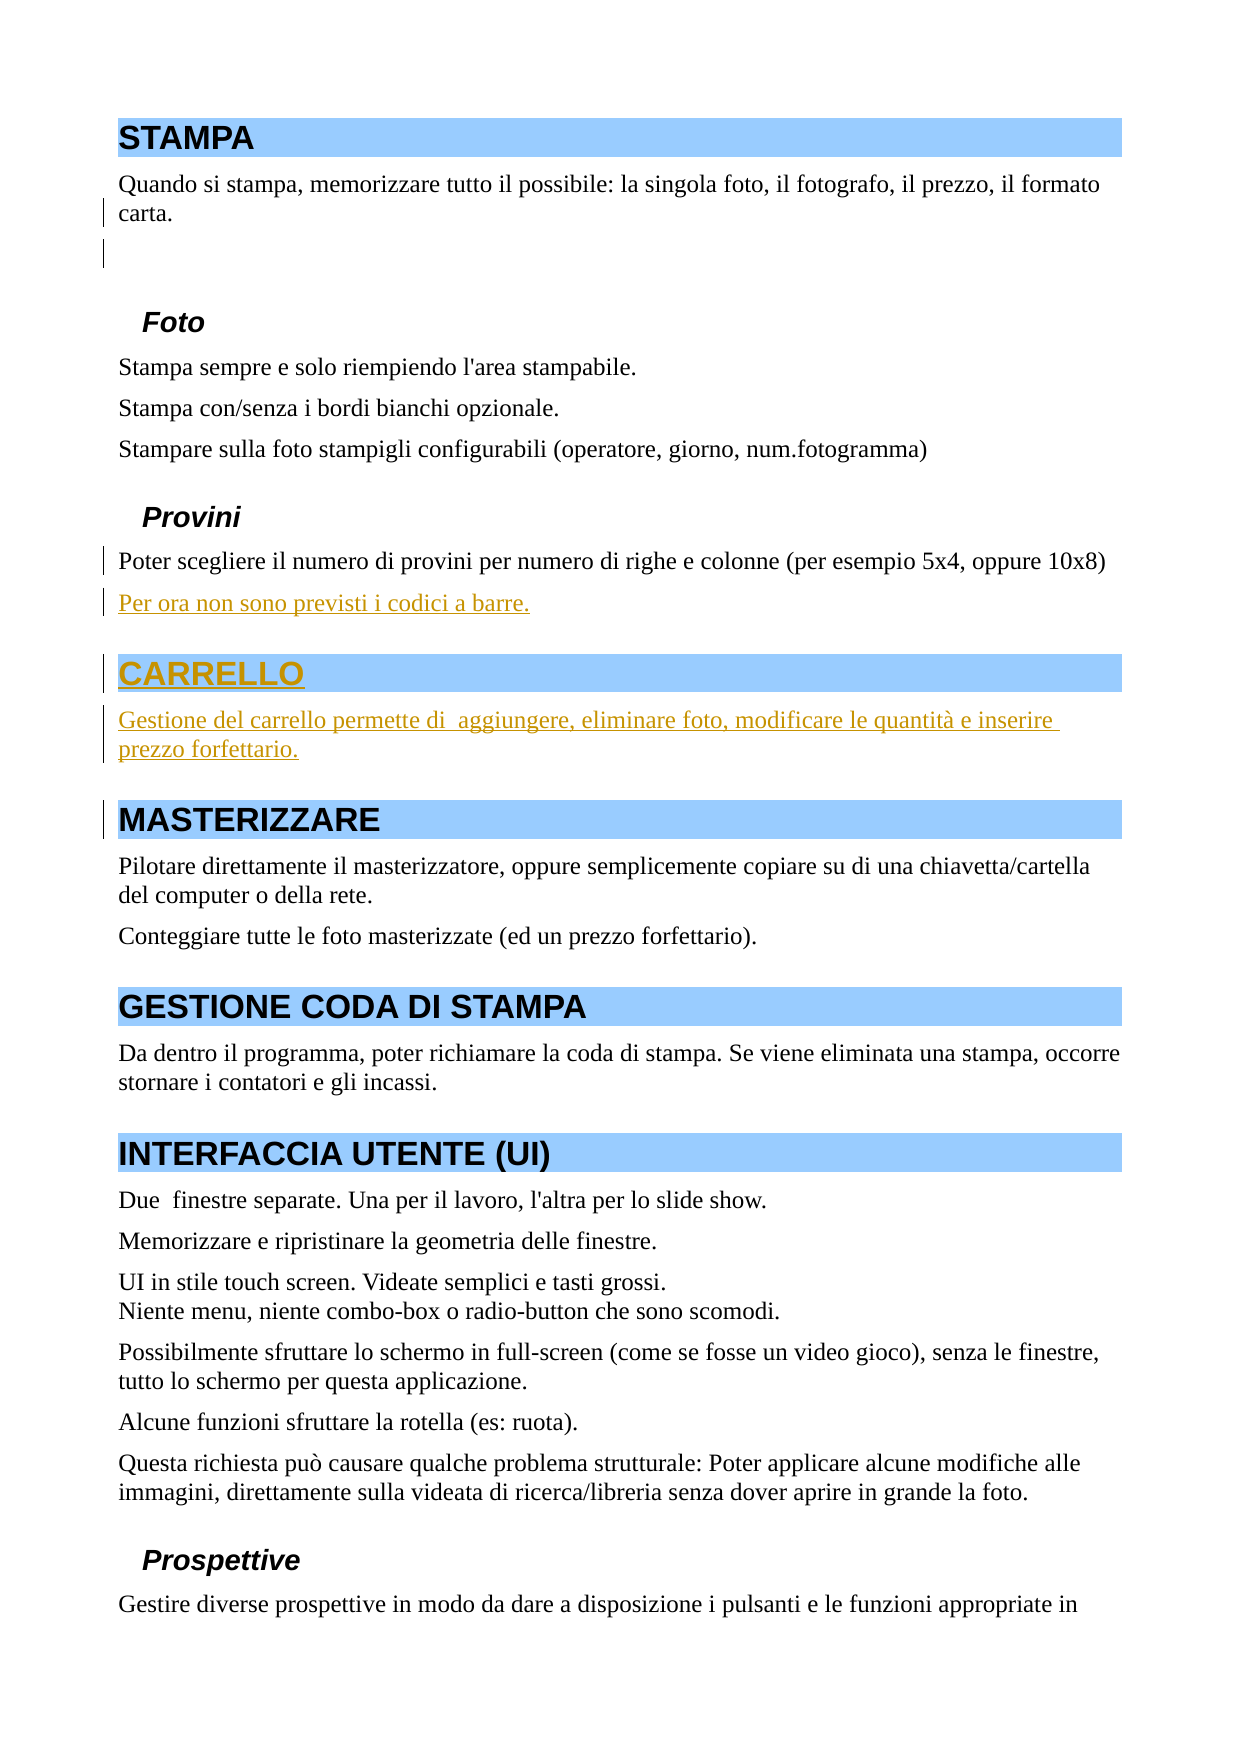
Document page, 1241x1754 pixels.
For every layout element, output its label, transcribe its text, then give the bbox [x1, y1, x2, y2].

text Per ora non sono previsti i codici a barre. [118, 588, 1122, 616]
subtitle STAMPA [118, 118, 1122, 157]
text Stampa con/senza i bordi bianchi opzionale. [118, 393, 1122, 422]
text Alcune funzioni sfruttare la rotella (es: ruota). [118, 1407, 1122, 1436]
subtitle Provini [142, 500, 1122, 534]
subtitle GESTIONE CODA DI STAMPA [118, 987, 1122, 1026]
text Stampare sulla foto stampigli configurabili (operatore, giorno, num.fotogramma) [118, 434, 1122, 463]
text Stampa sempre e solo riempiendo l'area stampabile. [118, 352, 1122, 380]
text Gestire diverse prospettive in modo da dare a disposizione i pulsanti e le funzioni appropriate in [118, 1589, 1122, 1618]
text Da dentro il programma, poter richiamare la coda di stampa. Se viene eliminata una stampa, occorre stornare i contatori e gli incassi. [118, 1038, 1122, 1096]
subtitle Prospettive [142, 1543, 1122, 1577]
subtitle Foto [142, 306, 1122, 339]
text UI in stile touch screen. Videate semplici e tasti grossi. Niente menu, niente combo-box o radio-button che sono scomodi. [118, 1267, 1122, 1325]
text Memorizzare e ripristinare la geometria delle finestre. [118, 1226, 1122, 1255]
text Quando si stampa, memorizzare tutto il possibile: la singola foto, il fotografo, il prezzo, il formato carta. [118, 169, 1122, 227]
subtitle CARRELLO [118, 654, 1122, 692]
text Poter scegliere il numero di provini per numero di righe e colonne (per esempio 5x4, oppure 10x8) [118, 546, 1122, 575]
text Due finestre separate. Una per il lavoro, l'altra per lo slide show. [118, 1185, 1122, 1213]
text Gestione del carrello permette di aggiungere, eliminare foto, modificare le quantità e inserire prezzo forfettario. [118, 705, 1122, 762]
text Questa richiesta può causare qualche problema strutturale: Poter applicare alcune modifiche alle immagini, direttamente sulla videata di ricerca/libreria senza dover aprire in grande la foto. [118, 1448, 1122, 1506]
text Conteggiare tutte le foto masterizzate (ed un prezzo forfettario). [118, 921, 1122, 950]
subtitle INTERFACCIA UTENTE (UI) [118, 1133, 1122, 1172]
text Pilotare direttamente il masterizzatore, oppure semplicemente copiare su di una chiavetta/cartella del computer o della rete. [118, 851, 1122, 909]
subtitle MASTERIZZARE [118, 800, 1122, 839]
text Possibilmente sfruttare lo schermo in full-screen (come se fosse un video gioco), senza le finestre, tutto lo schermo per questa applicazione. [118, 1337, 1122, 1395]
